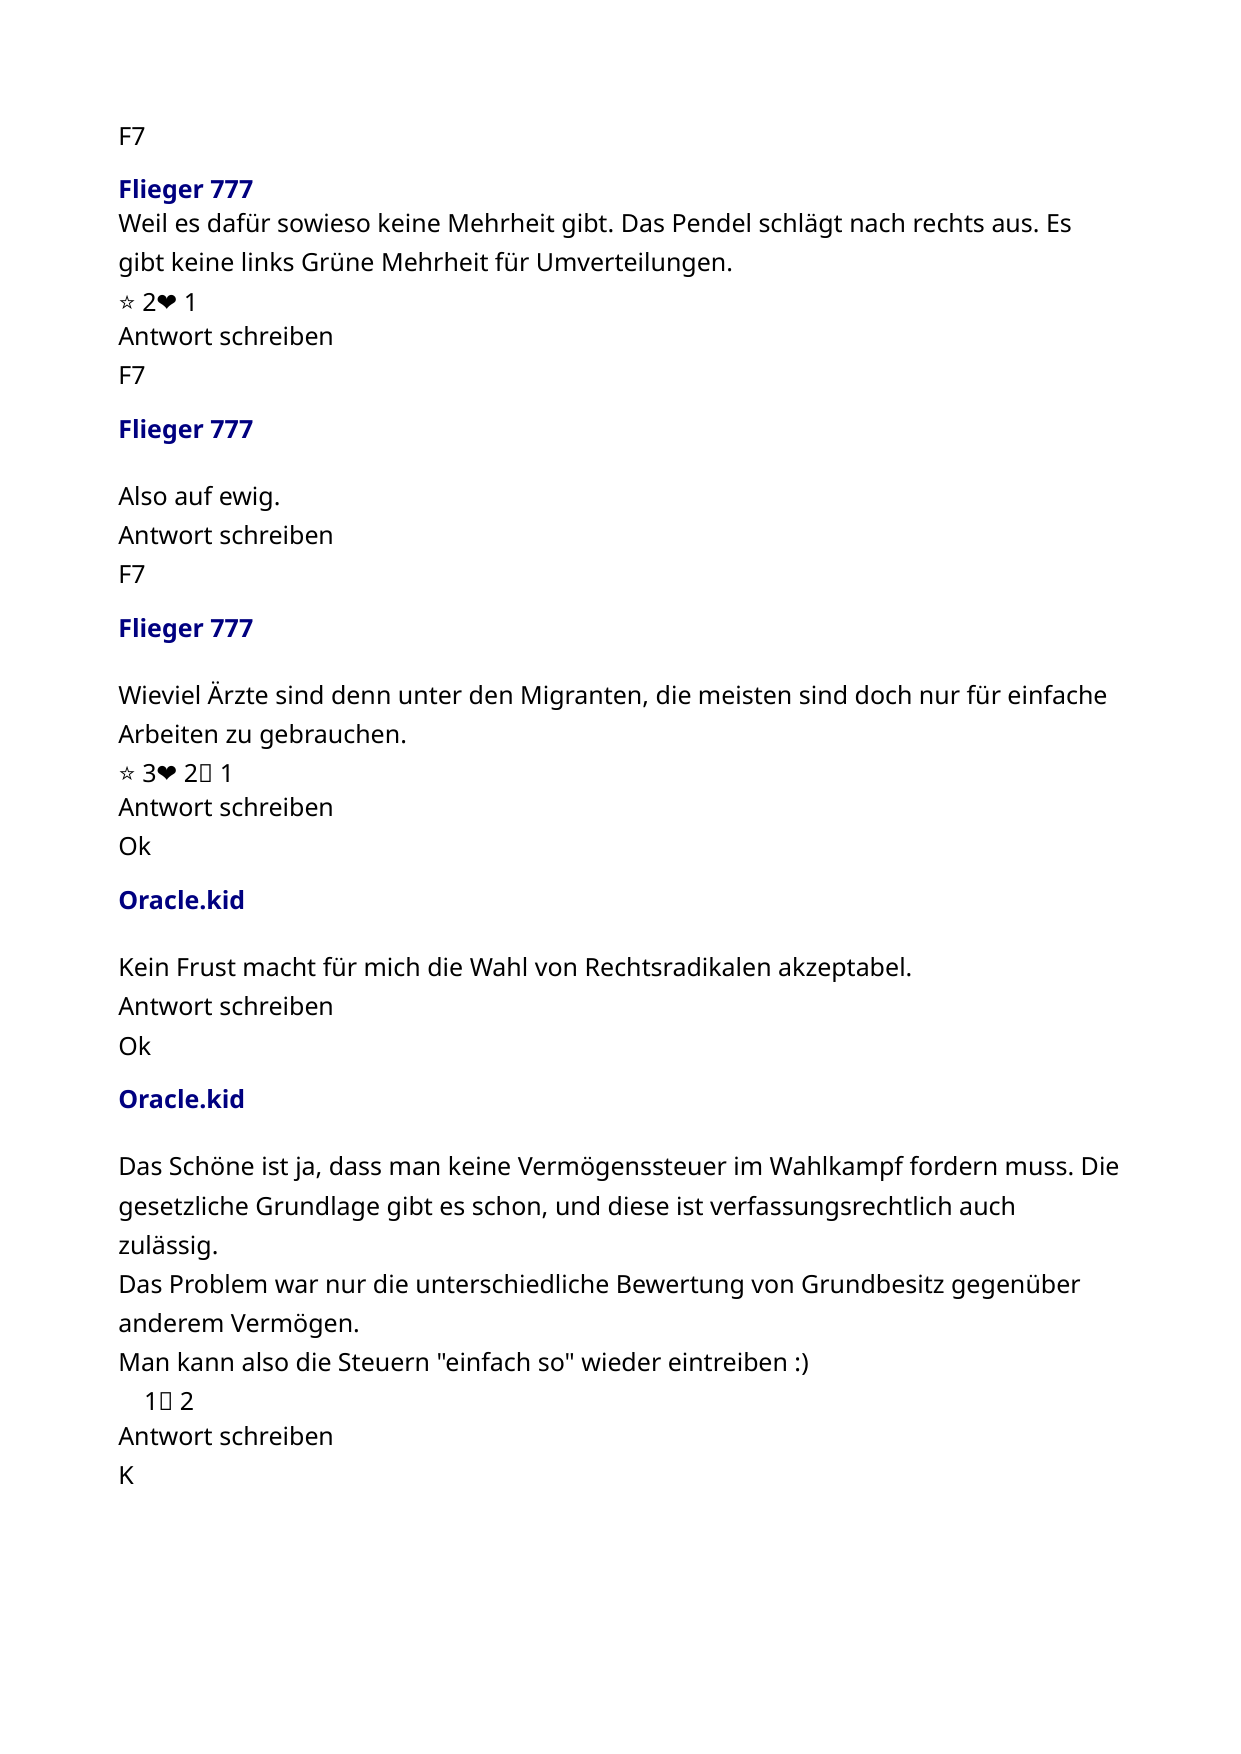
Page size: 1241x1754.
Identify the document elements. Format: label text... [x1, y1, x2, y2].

subtitle Oracle.kid [118, 1082, 1122, 1116]
text Kein Frust macht für mich die Wahl von Rechtsradikalen akzeptabel. [118, 950, 1122, 984]
subtitle Oracle.kid [118, 883, 1122, 917]
text Antwort schreiben [118, 1418, 1122, 1452]
subtitle Flieger 777 [118, 172, 1122, 206]
text F7 [118, 357, 1122, 392]
text K [118, 1457, 1122, 1491]
text Antwort schreiben [118, 989, 1122, 1023]
text F7 [118, 118, 1122, 152]
text Das Schöne ist ja, dass man keine Vermögenssteuer im Wahlkampf fordern muss. Die gesetzliche Grundlage gibt es schon, und diese ist verfassungsrechtlich auch zulässig. [118, 1149, 1122, 1261]
text Wieviel Ärzte sind denn unter den Migranten, die meisten sind doch nur für einfache Arbeiten zu gebrauchen. [118, 677, 1122, 751]
subtitle Flieger 777 [118, 610, 1122, 644]
text Antwort schreiben [118, 790, 1122, 824]
text Ok [118, 1028, 1122, 1062]
text Weil es dafür sowieso keine Mehrheit gibt. Das Pendel schlägt nach rechts aus. Es gibt keine links Grüne Mehrheit für Umverteilungen. [118, 206, 1122, 279]
subtitle Flieger 777 [118, 411, 1122, 445]
text Antwort schreiben [118, 517, 1122, 552]
text Das Problem war nur die unterschiedliche Bewertung von Grundbesitz gegenüber anderem Vermögen. [118, 1267, 1122, 1340]
text Ok [118, 829, 1122, 863]
text Antwort schreiben [118, 318, 1122, 352]
text Also auf ewig. [118, 478, 1122, 512]
text Man kann also die Steuern "einfach so" wieder eintreiben :) [118, 1345, 1122, 1379]
text ⭐️ 3❤️ 2🤨 1 [118, 756, 1122, 790]
text ⭐️ 2❤️ 1 [118, 284, 1122, 318]
text 🙁 1🤨 2 [118, 1384, 1122, 1418]
text F7 [118, 557, 1122, 591]
